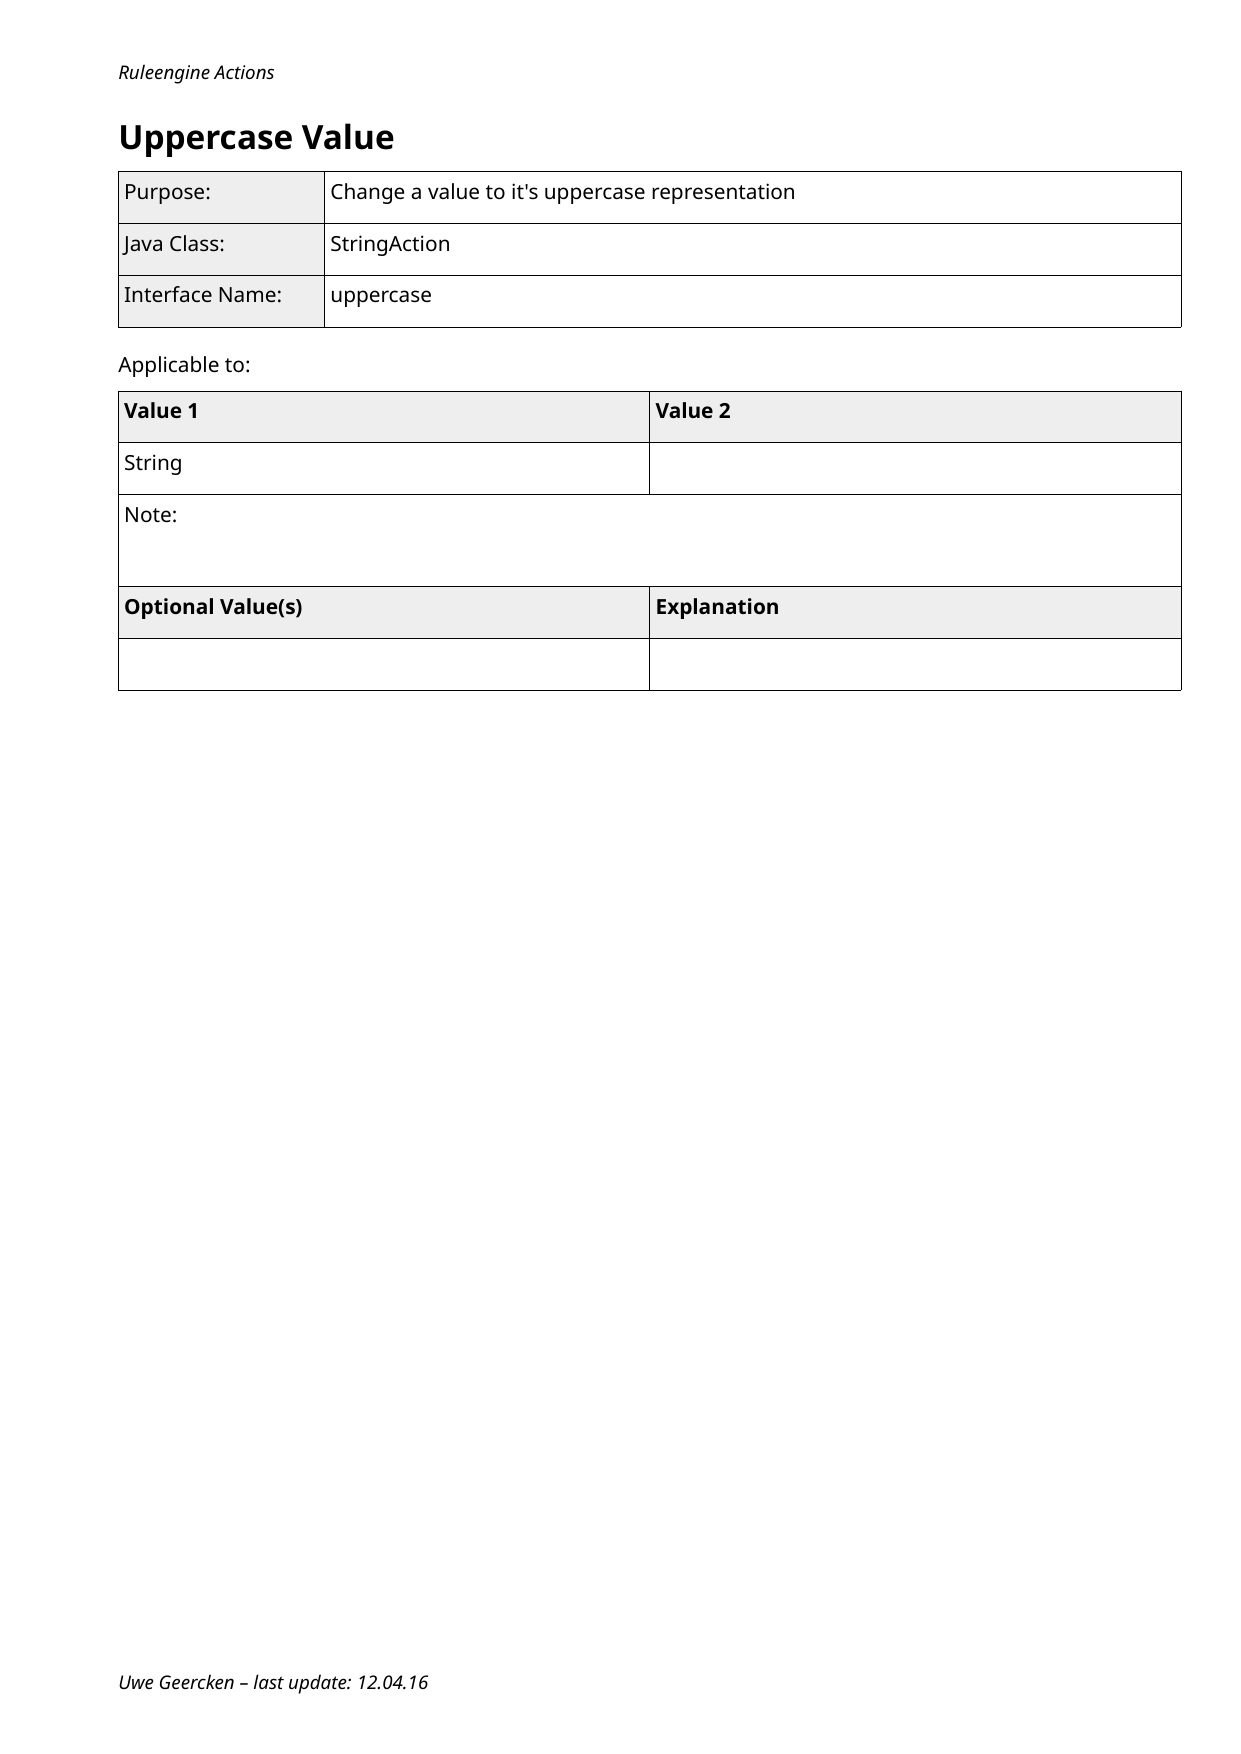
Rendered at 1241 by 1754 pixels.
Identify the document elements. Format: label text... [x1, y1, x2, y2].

table_cell String [119, 443, 649, 494]
table_cell uppercase [325, 276, 1181, 327]
table_cell Explanation [650, 587, 1181, 638]
table_cell [650, 639, 1181, 689]
table_header Change a value to it's uppercase representation [325, 172, 1181, 223]
table_cell Note: [119, 495, 1181, 586]
table_header Purpose: [119, 172, 324, 223]
table_header Value 1 [119, 392, 649, 442]
table_cell StringAction [325, 224, 1181, 275]
table_header Value 2 [650, 392, 1181, 442]
table_cell [650, 443, 1181, 494]
table_cell Interface Name: [119, 276, 324, 327]
text Uppercase Value [118, 114, 1181, 159]
table_cell Optional Value(s) [119, 587, 649, 638]
table_cell [119, 639, 649, 689]
text Applicable to: [118, 350, 1181, 379]
table_cell Java Class: [119, 224, 324, 275]
